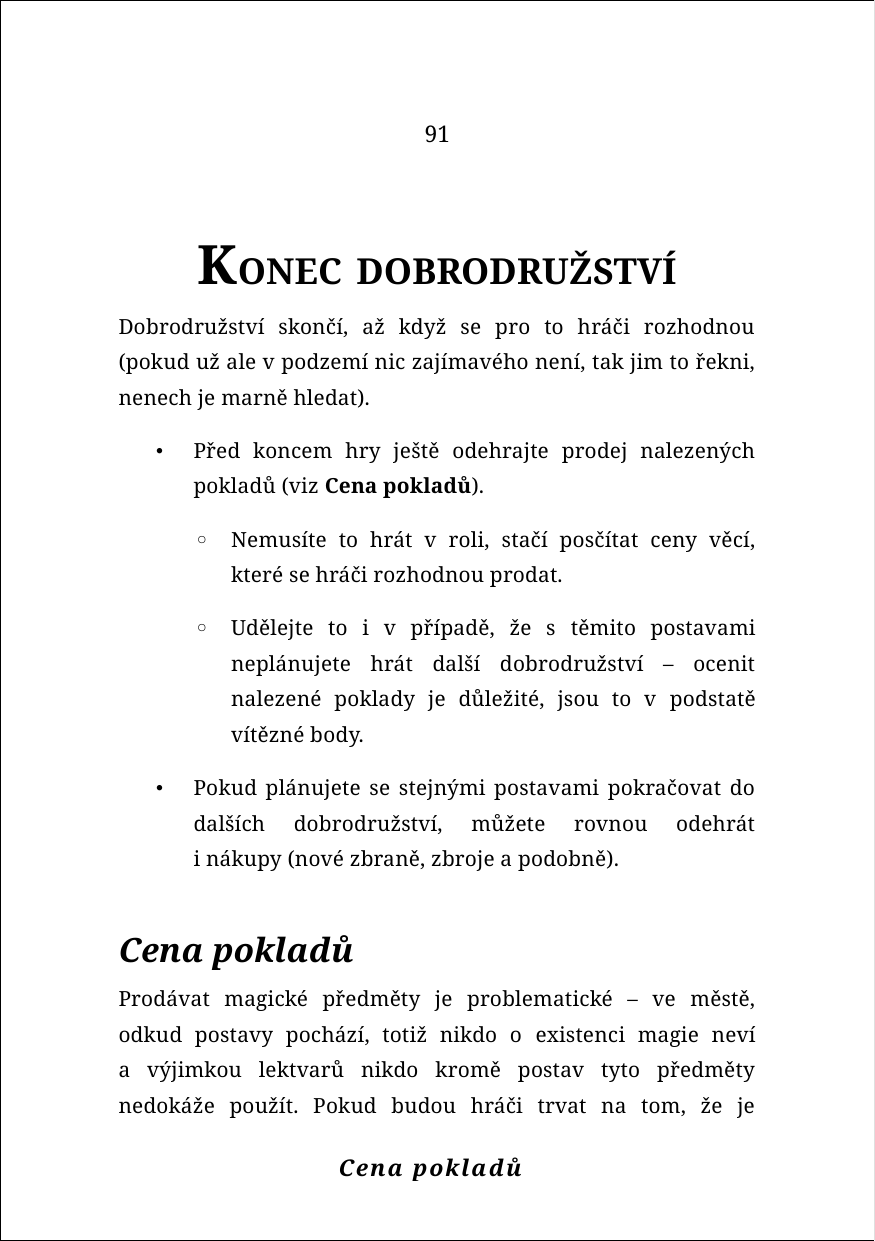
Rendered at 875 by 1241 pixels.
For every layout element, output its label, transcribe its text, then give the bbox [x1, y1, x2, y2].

list Nemusíte to hrát v⁠ roli, stačí posčítat ceny věcí, které se hráči rozhodnou prodat. [193, 525, 756, 589]
subtitle Konec dobrodružství [118, 226, 756, 300]
list Pokud plánujete se stejnými postavami pokračovat do dalších dobrodružství, můžete rovnou odehrát i⁠ nákupy (nové zbraně, zbroje a podobně). [156, 773, 756, 873]
text Dobrodružství skončí, až když se pro to hráči rozhodnou (pokud už ale v⁠ podzemí nic zajímavého není, tak jim to řekni, nenech je marně hledat). [118, 312, 756, 411]
list Udělejte to i⁠ v⁠ případě, že s⁠ těmito postavami neplánujete hrát další dobrodružství – ocenit nalezené poklady je důležité, jsou to v⁠ podstatě vítězné body. [193, 613, 756, 748]
subtitle Cena pokladů [118, 927, 756, 973]
text Prodávat magické předměty je problematické – ve městě, odkud postavy pochází, totiž nikdo o⁠ existenci magie neví a⁠ výjimkou lektvarů nikdo kromě postav tyto předměty nedokáže použít. Pokud budou hráči trvat na tom, že je [118, 984, 756, 1119]
list Před koncem hry ještě odehrajte prodej nalezených pokladů (viz Cena pokladů). [156, 436, 756, 500]
